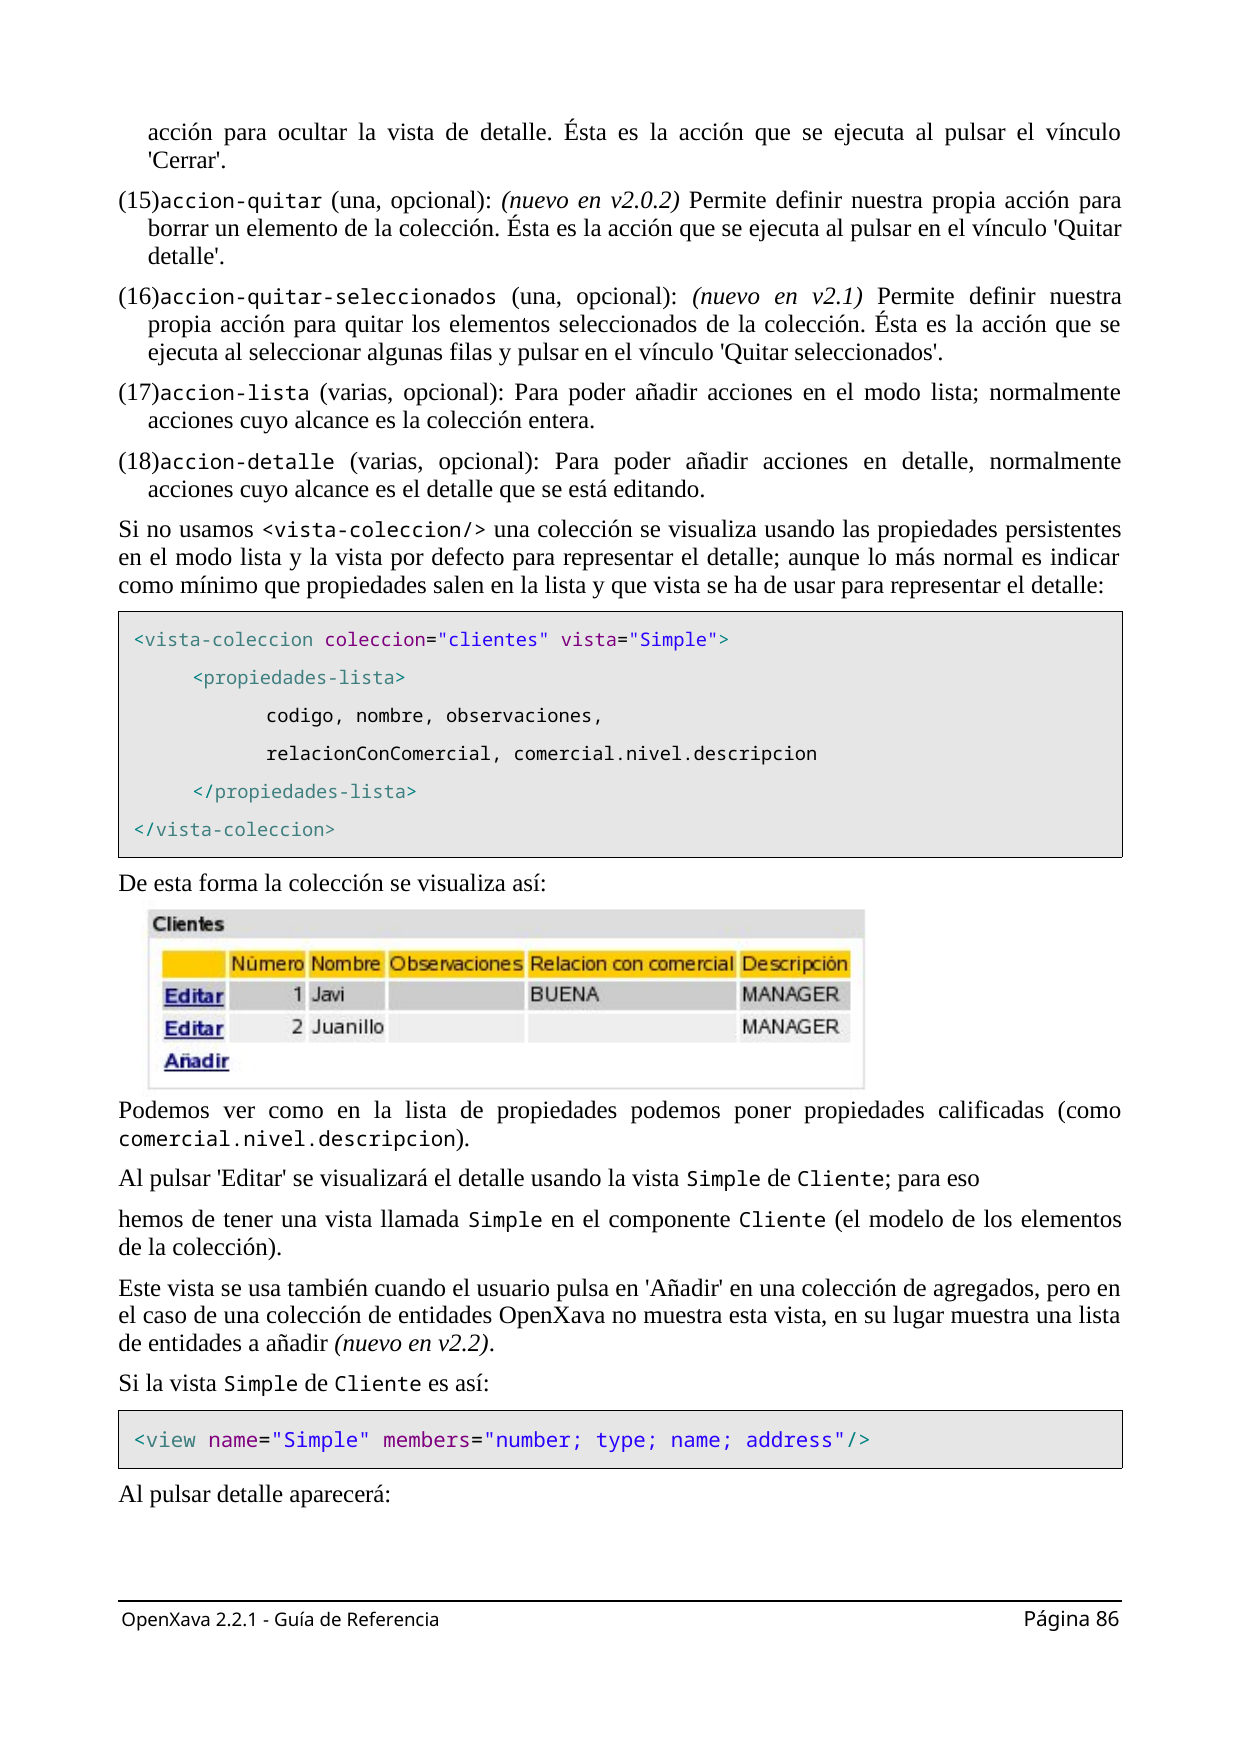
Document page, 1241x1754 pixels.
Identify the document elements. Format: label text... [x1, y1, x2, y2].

text relacionConComercial, comercial.nivel.descripcion [119, 725, 1122, 763]
list acción para ocultar la vista de detalle. Ésta es la acción que se ejecuta al pulsar el vínculo 'Cerrar'. [118, 118, 1122, 173]
text De esta forma la colección se visualiza así: [118, 869, 1122, 897]
text hemos de tener una vista llamada Simple en el componente Cliente (el modelo de los elementos de la colección). [118, 1205, 1122, 1261]
text <view name="Simple" members="number; type; name; address"/> [119, 1411, 1122, 1468]
text Si la vista Simple de Cliente es así: [118, 1369, 1122, 1398]
text Si no usamos <vista-coleccion/> una colección se visualiza usando las propiedades persistentes en el modo lista y la vista por defecto para representar el detalle; aunque lo más normal es indicar como mínimo que propiedades salen en la lista y que vista se ha de usar para representar el detalle: [118, 515, 1122, 599]
text <propiedades-lista> [119, 649, 1122, 687]
list accion-quitar (una, opcional): (nuevo en v2.0.2) Permite definir nuestra propia acción para borrar un elemento de la colección. Ésta es la acción que se ejecuta al pulsar en el vínculo 'Quitar detalle'. [118, 186, 1122, 270]
list accion-quitar-seleccionados (una, opcional): (nuevo en v2.1) Permite definir nuestra propia acción para quitar los elementos seleccionados de la colección. Ésta es la acción que se ejecuta al seleccionar algunas filas y pulsar en el vínculo 'Quitar seleccionados'. [118, 282, 1122, 366]
text Este vista se usa también cuando el usuario pulsa en 'Añadir' en una colección de agregados, pero en el caso de una colección de entidades OpenXava no muestra esta vista, en su lugar muestra una lista de entidades a añadir (nuevo en v2.2). [118, 1274, 1122, 1357]
text codigo, nombre, observaciones, [119, 687, 1122, 725]
text Al pulsar 'Editar' se visualizará el detalle usando la vista Simple de Cliente; para eso [118, 1164, 1122, 1193]
picture [141, 899, 878, 1097]
text Podemos ver como en la lista de propiedades podemos poner propiedades calificadas (como comercial.nivel.descripcion). [118, 1097, 1122, 1152]
list accion-detalle (varias, opcional): Para poder añadir acciones en detalle, normalmente acciones cuyo alcance es el detalle que se está editando. [118, 447, 1122, 503]
text </propiedades-lista> [119, 763, 1122, 801]
list accion-lista (varias, opcional): Para poder añadir acciones en el modo lista; normalmente acciones cuyo alcance es la colección entera. [118, 378, 1122, 434]
text </vista-coleccion> [119, 801, 1122, 857]
text <vista-coleccion coleccion="clientes" vista="Simple"> [119, 612, 1122, 649]
text Al pulsar detalle aparecerá: [118, 1481, 1122, 1508]
